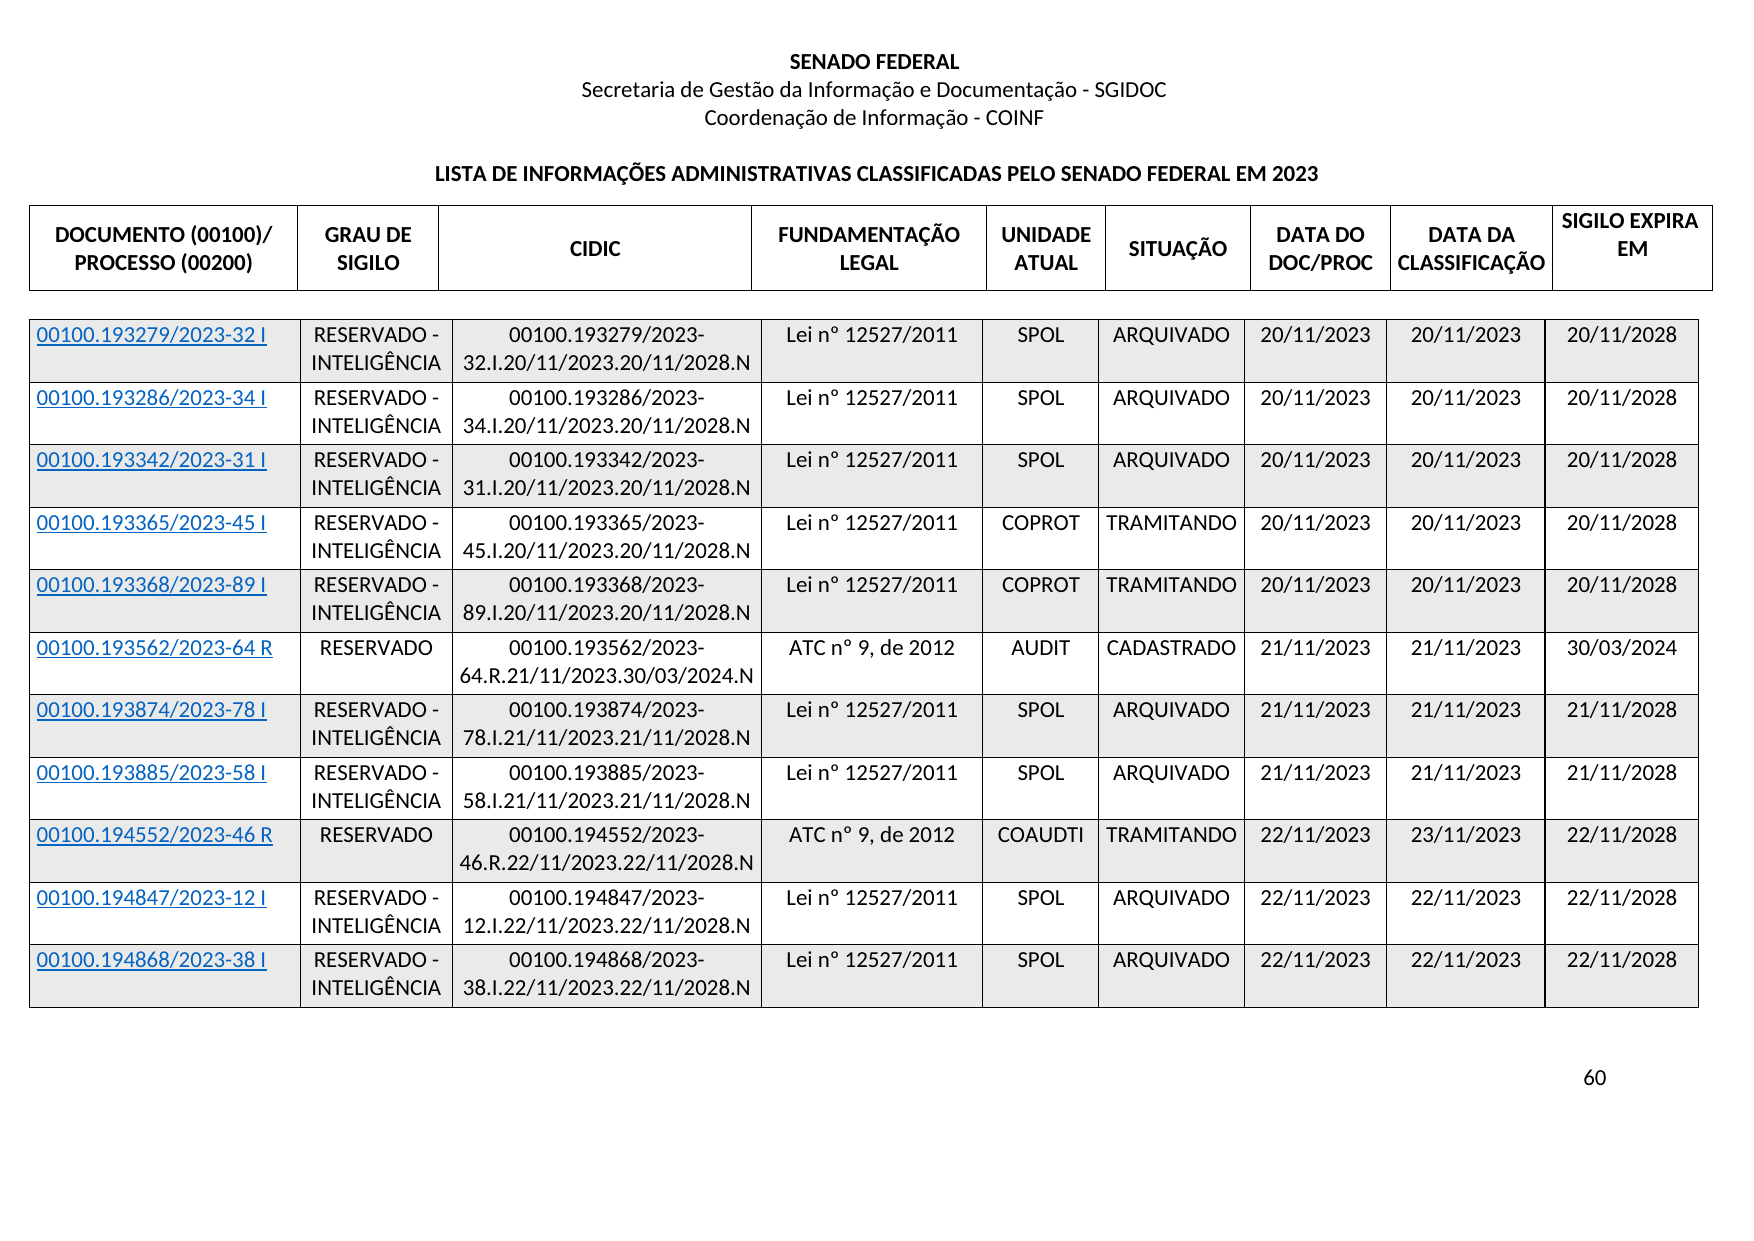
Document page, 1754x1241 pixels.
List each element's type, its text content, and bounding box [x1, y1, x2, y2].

table_cell 21/11/2023 [1387, 633, 1544, 694]
table_cell ATC nº 9, de 2012 [762, 820, 982, 882]
table_cell SPOL [983, 758, 1098, 819]
table_cell 22/11/2028 [1546, 945, 1698, 1007]
table_cell 00100.193874/2023-78 I [30, 695, 300, 757]
table_cell 22/11/2023 [1245, 883, 1386, 944]
table_cell TRAMITANDO [1099, 570, 1244, 632]
table_cell Lei nº 12527/2011 [762, 383, 982, 444]
table_cell SPOL [983, 445, 1098, 507]
table_cell COPROT [983, 570, 1098, 632]
table_cell 20/11/2023 [1245, 383, 1386, 444]
table_cell 00100.193368/2023-89.I.20/11/2023.20/11/2028.N [453, 570, 761, 632]
table_cell 20/11/2023 [1245, 508, 1386, 569]
table_cell Lei nº 12527/2011 [762, 320, 982, 382]
table_cell COAUDTI [983, 820, 1098, 882]
table_cell RESERVADO [301, 633, 452, 694]
table_cell ARQUIVADO [1099, 445, 1244, 507]
table_cell TRAMITANDO [1099, 508, 1244, 569]
table_cell 22/11/2023 [1387, 945, 1544, 1007]
table_cell RESERVADO - INTELIGÊNCIA [301, 695, 452, 757]
table_cell 00100.193279/2023-32.I.20/11/2023.20/11/2028.N [453, 320, 761, 382]
table_cell 00100.194847/2023-12 I [30, 883, 300, 944]
table_cell 20/11/2023 [1245, 445, 1386, 507]
table_cell Lei nº 12527/2011 [762, 508, 982, 569]
table_cell CADASTRADO [1099, 633, 1244, 694]
table_cell 00100.194552/2023-46.R.22/11/2023.22/11/2028.N [453, 820, 761, 882]
table_cell 00100.193885/2023-58.I.21/11/2023.21/11/2028.N [453, 758, 761, 819]
table_cell 21/11/2023 [1245, 633, 1386, 694]
table_cell RESERVADO - INTELIGÊNCIA [301, 570, 452, 632]
table_cell 00100.193562/2023-64.R.21/11/2023.30/03/2024.N [453, 633, 761, 694]
table_cell 21/11/2023 [1245, 758, 1386, 819]
table_cell 00100.193365/2023-45.I.20/11/2023.20/11/2028.N [453, 508, 761, 569]
table_cell RESERVADO - INTELIGÊNCIA [301, 383, 452, 444]
table_cell [1699, 569, 1713, 632]
table_cell 00100.193342/2023-31.I.20/11/2023.20/11/2028.N [453, 445, 761, 507]
table_cell ARQUIVADO [1099, 758, 1244, 819]
table_cell 22/11/2028 [1546, 883, 1698, 944]
table_cell 00100.193562/2023-64 R [30, 633, 300, 694]
table_cell 00100.193286/2023-34 I [30, 383, 300, 444]
table_cell 20/11/2028 [1546, 508, 1698, 569]
table_cell Lei nº 12527/2011 [762, 445, 982, 507]
table_cell [1699, 319, 1713, 382]
table_cell RESERVADO - INTELIGÊNCIA [301, 320, 452, 382]
table_cell 20/11/2023 [1245, 320, 1386, 382]
table_cell 00100.193368/2023-89 I [30, 570, 300, 632]
table_cell SPOL [983, 320, 1098, 382]
table_cell 00100.193885/2023-58 I [30, 758, 300, 819]
table_cell 22/11/2023 [1245, 820, 1386, 882]
table_cell 00100.193286/2023-34.I.20/11/2023.20/11/2028.N [453, 383, 761, 444]
table_cell ARQUIVADO [1099, 945, 1244, 1007]
table_cell Lei nº 12527/2011 [762, 883, 982, 944]
table_cell 20/11/2023 [1245, 570, 1386, 632]
table_cell [1699, 382, 1713, 444]
table_cell 20/11/2023 [1387, 508, 1544, 569]
table_cell ARQUIVADO [1099, 695, 1244, 757]
table_cell 00100.193365/2023-45 I [30, 508, 300, 569]
table_cell [1699, 507, 1713, 569]
table_cell ARQUIVADO [1099, 320, 1244, 382]
table_cell 21/11/2023 [1245, 695, 1386, 757]
table_cell 00100.193279/2023-32 I [30, 320, 300, 382]
table_cell TRAMITANDO [1099, 820, 1244, 882]
table_cell 00100.194847/2023-12.I.22/11/2023.22/11/2028.N [453, 883, 761, 944]
table_cell 20/11/2023 [1387, 320, 1544, 382]
table_cell 21/11/2023 [1387, 758, 1544, 819]
table_cell 20/11/2028 [1546, 320, 1698, 382]
table_cell AUDIT [983, 633, 1098, 694]
table_cell RESERVADO - INTELIGÊNCIA [301, 945, 452, 1007]
table_cell 20/11/2028 [1546, 445, 1698, 507]
table_cell [1699, 882, 1713, 944]
table_cell 20/11/2023 [1387, 445, 1544, 507]
table_cell [1699, 757, 1713, 819]
table_cell Lei nº 12527/2011 [762, 570, 982, 632]
table_cell 20/11/2023 [1387, 383, 1544, 444]
table_cell 23/11/2023 [1387, 820, 1544, 882]
table_cell Lei nº 12527/2011 [762, 945, 982, 1007]
table_cell RESERVADO - INTELIGÊNCIA [301, 758, 452, 819]
table_cell [1699, 444, 1713, 507]
table_cell 21/11/2023 [1387, 695, 1544, 757]
table_cell 00100.194868/2023-38 I [30, 945, 300, 1007]
table_cell Lei nº 12527/2011 [762, 758, 982, 819]
table_cell RESERVADO - INTELIGÊNCIA [301, 883, 452, 944]
table_cell 00100.193342/2023-31 I [30, 445, 300, 507]
table_cell SPOL [983, 383, 1098, 444]
table_cell 00100.193874/2023-78.I.21/11/2023.21/11/2028.N [453, 695, 761, 757]
table_cell ARQUIVADO [1099, 383, 1244, 444]
table_cell 00100.194552/2023-46 R [30, 820, 300, 882]
table_cell [1699, 694, 1713, 757]
table_cell SPOL [983, 883, 1098, 944]
table_cell 30/03/2024 [1546, 633, 1698, 694]
table_cell 21/11/2028 [1546, 758, 1698, 819]
table_cell 22/11/2028 [1546, 820, 1698, 882]
table_cell COPROT [983, 508, 1098, 569]
table_cell [1699, 632, 1713, 694]
table_cell SPOL [983, 695, 1098, 757]
table_cell ARQUIVADO [1099, 883, 1244, 944]
table_cell 22/11/2023 [1245, 945, 1386, 1007]
table_cell 20/11/2028 [1546, 383, 1698, 444]
table_cell RESERVADO [301, 820, 452, 882]
table_cell [1699, 819, 1713, 882]
table_cell RESERVADO - INTELIGÊNCIA [301, 508, 452, 569]
table_cell Lei nº 12527/2011 [762, 695, 982, 757]
table_cell 20/11/2028 [1546, 570, 1698, 632]
table_cell SPOL [983, 945, 1098, 1007]
table_cell ATC nº 9, de 2012 [762, 633, 982, 694]
table_cell 21/11/2028 [1546, 695, 1698, 757]
table_cell RESERVADO - INTELIGÊNCIA [301, 445, 452, 507]
table_cell 00100.194868/2023-38.I.22/11/2023.22/11/2028.N [453, 945, 761, 1007]
table_cell 20/11/2023 [1387, 570, 1544, 632]
table_cell [1699, 944, 1713, 1007]
table_cell 22/11/2023 [1387, 883, 1544, 944]
